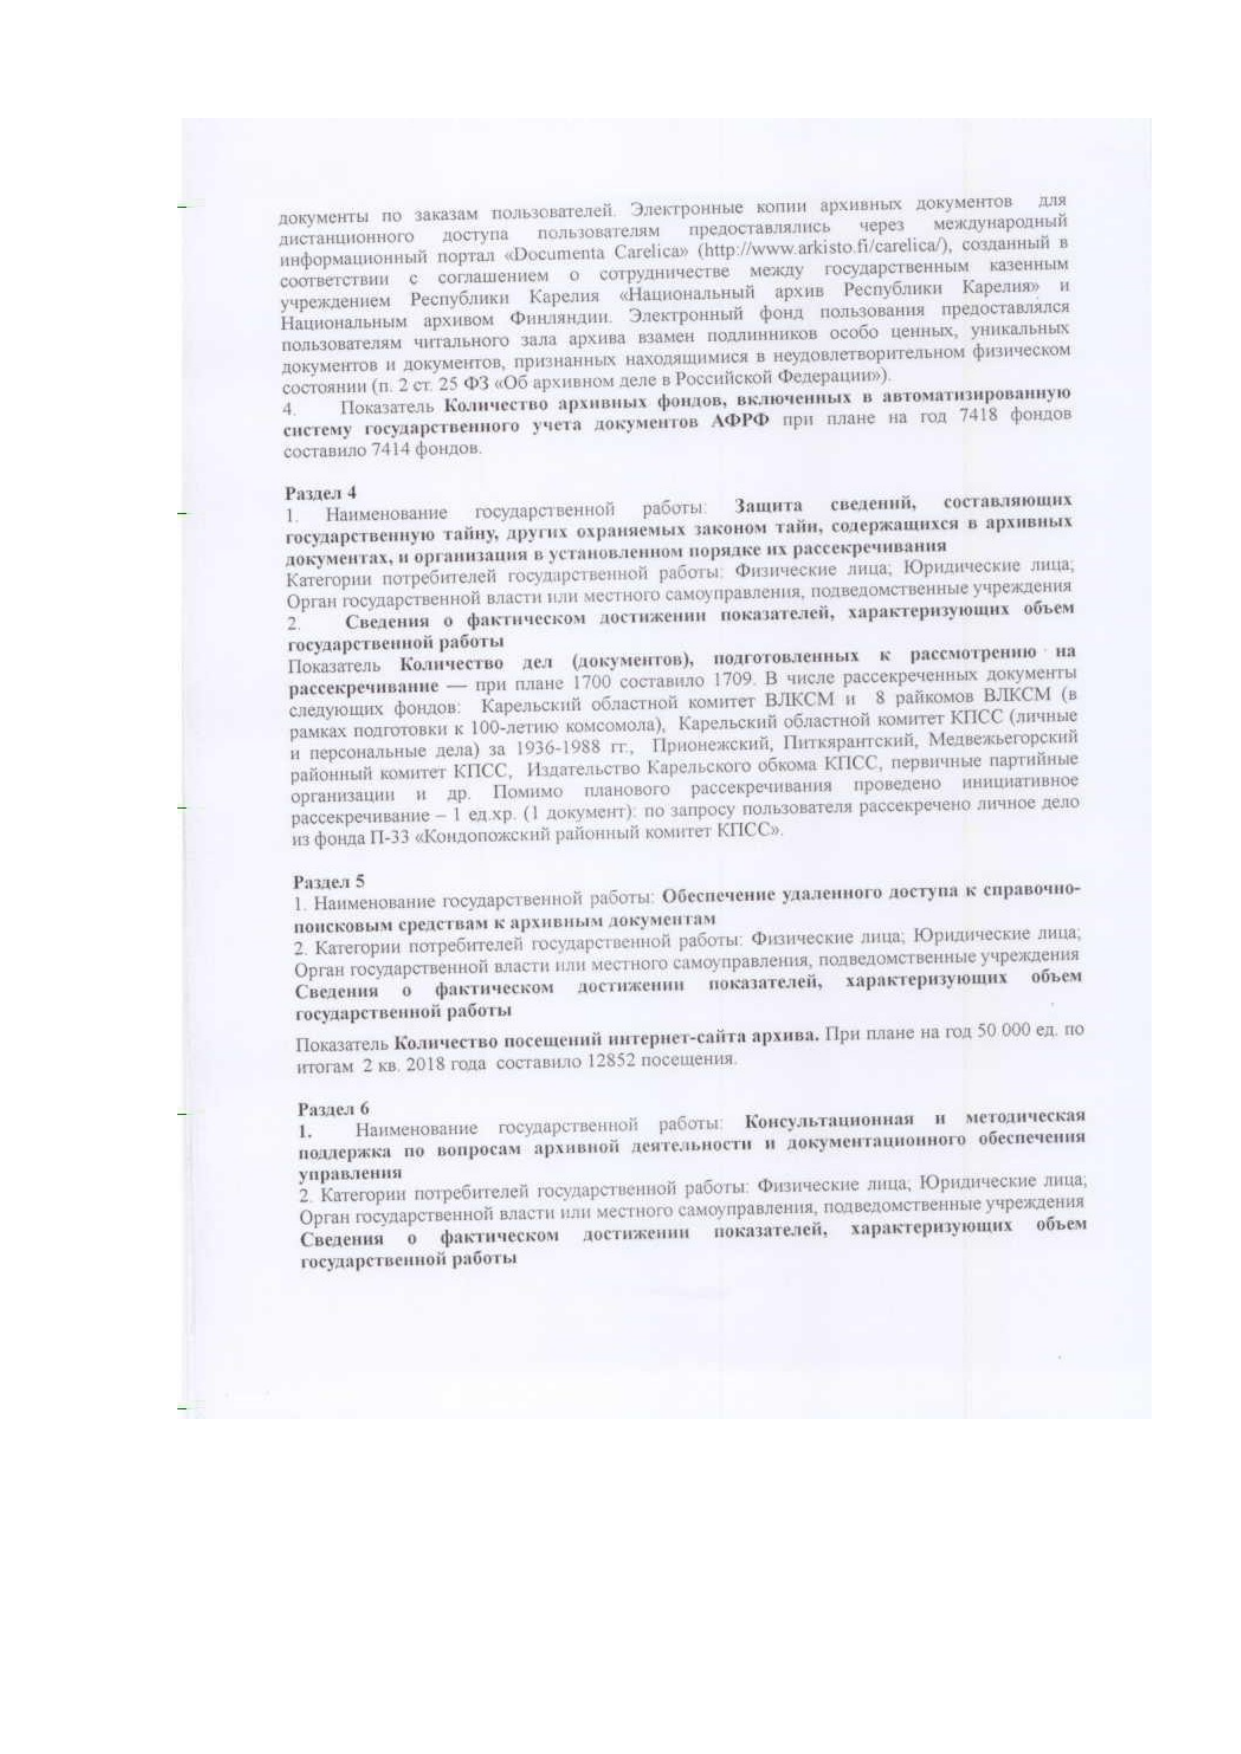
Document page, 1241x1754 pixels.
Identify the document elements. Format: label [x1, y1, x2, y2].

picture [177, 118, 1152, 1419]
